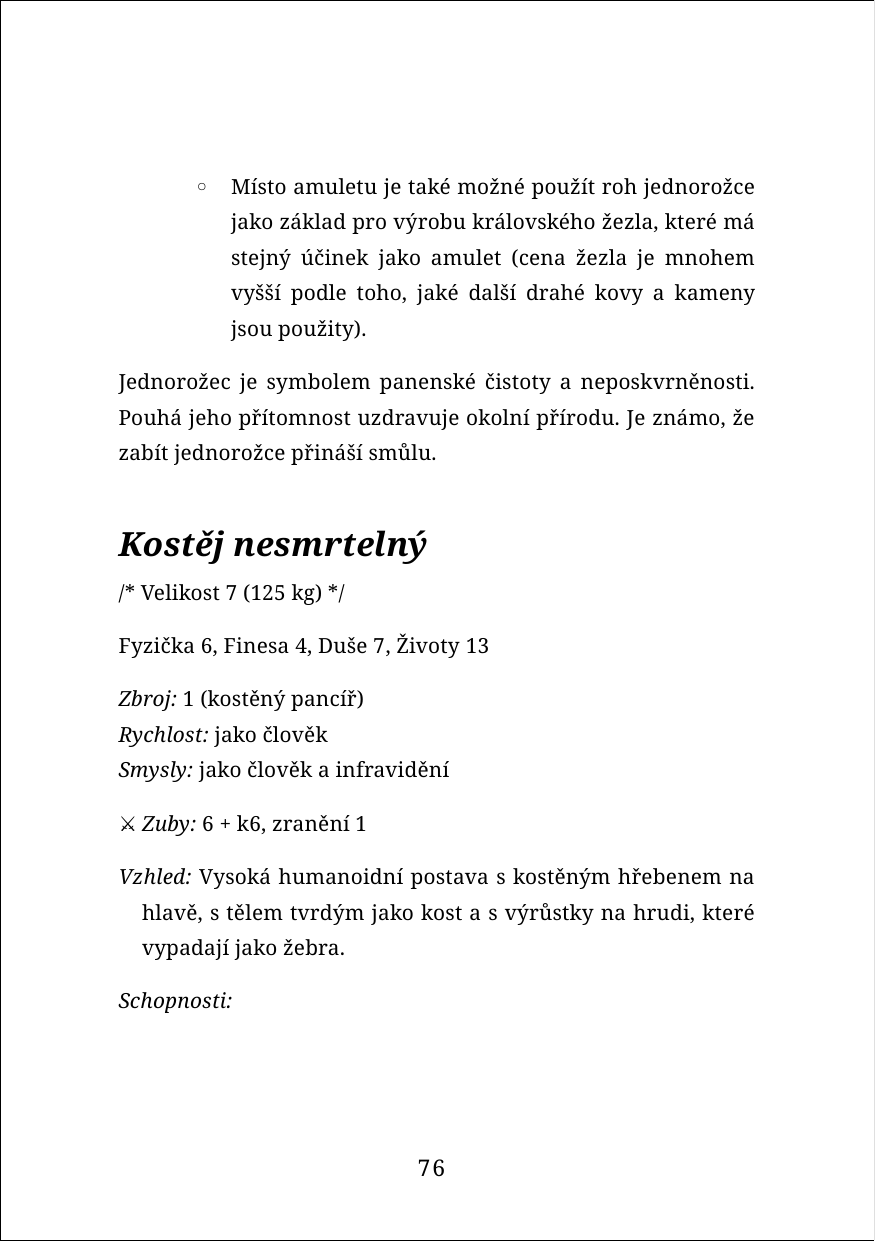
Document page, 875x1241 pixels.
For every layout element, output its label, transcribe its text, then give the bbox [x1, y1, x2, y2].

text ⚔ Zuby: 6 + k6, zranění 1 [118, 809, 756, 837]
text Fyzička 6, Finesa 4, Duše 7, Životy 13 [118, 631, 756, 660]
text Jednorožec je symbolem panenské čistoty a neposkvrněnosti. Pouhá jeho přítomnost uzdravuje okolní přírodu. Je známo, že zabít jednorožce přináší smůlu. [118, 367, 756, 467]
list Místo amuletu je také možné použít roh jednorožce jako základ pro výrobu královského žezla, které má stejný účinek jako amulet (cena žezla je mnohem vyšší podle toho, jaké další drahé kovy a kameny jsou použity). [193, 172, 756, 342]
text Vzhled: Vysoká humanoidní postava s kostěným hřebenem na hlavě, s tělem tvrdým jako kost a s výrůstky na hrudi, které vypadají jako žebra. [118, 862, 756, 962]
text Smysly: jako člověk a infravidění [118, 756, 756, 784]
text Zbroj: 1 (kostěný pancíř) [118, 684, 756, 713]
text Rychlost: jako člověk [118, 720, 756, 748]
subtitle Kostěj nesmrtelný [118, 521, 756, 566]
text /* Velikost 7 (125 kg) */ [118, 578, 756, 607]
text Schopnosti: [118, 986, 756, 1015]
